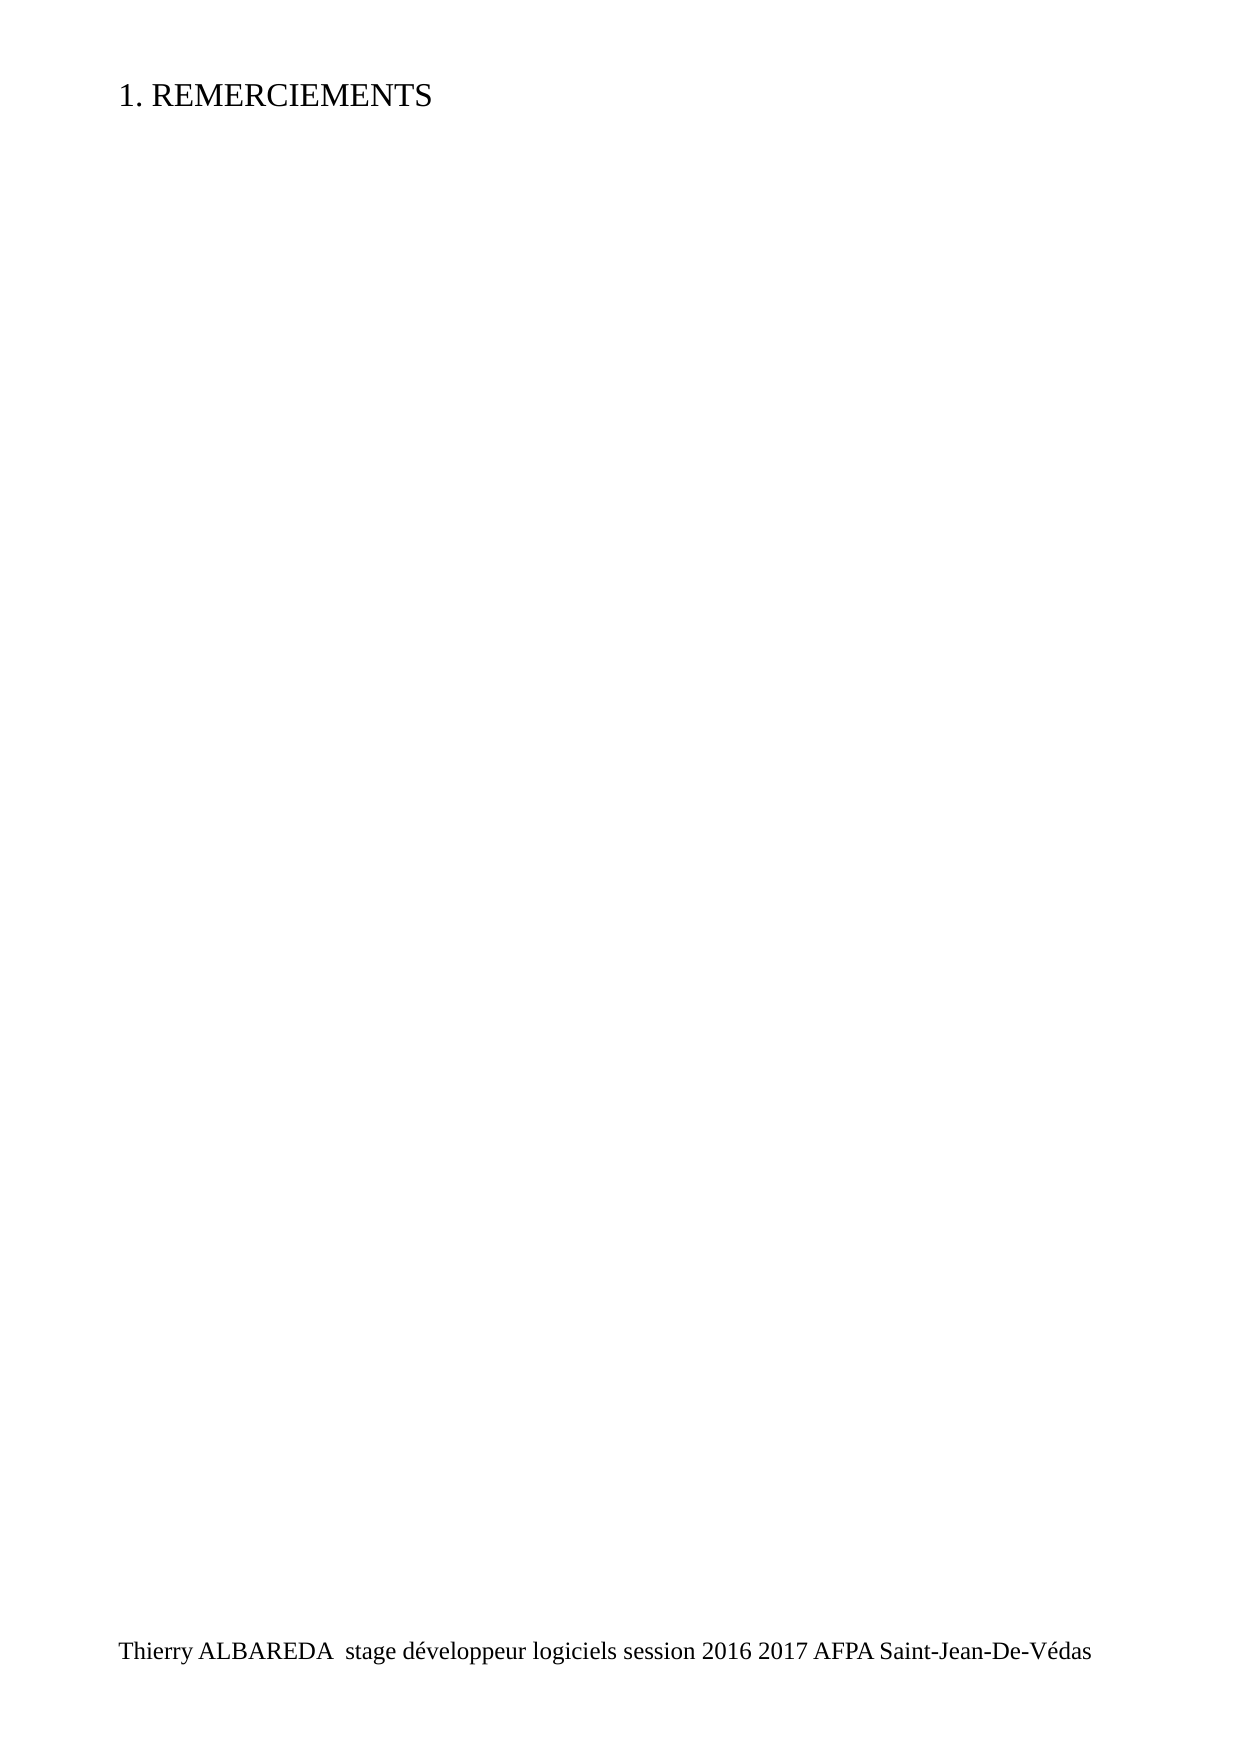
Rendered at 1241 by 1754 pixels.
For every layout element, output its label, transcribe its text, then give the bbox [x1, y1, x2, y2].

text 1. REMERCIEMENTS [118, 75, 1122, 113]
